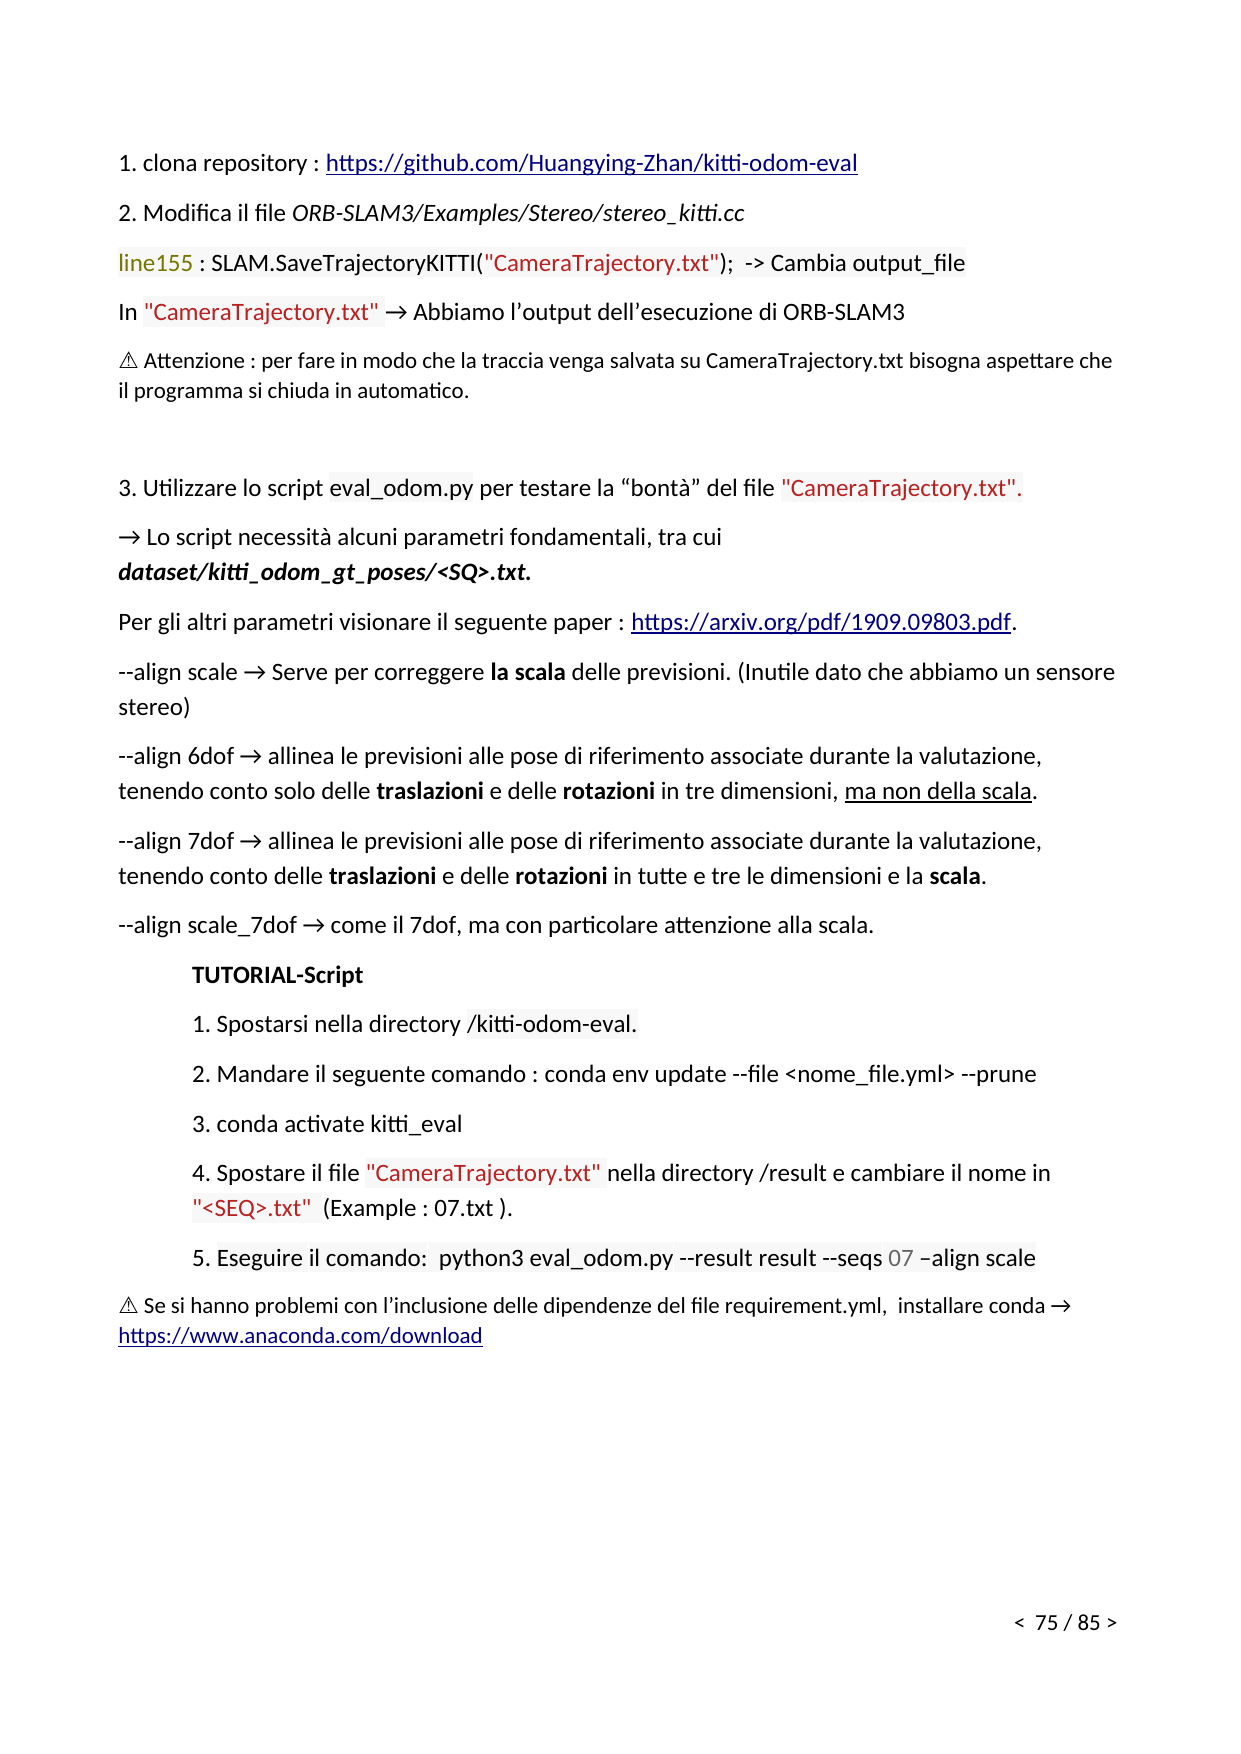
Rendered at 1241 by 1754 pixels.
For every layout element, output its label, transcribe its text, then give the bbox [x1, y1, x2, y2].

text line155 : SLAM.SaveTrajectoryKITTI("CameraTrajectory.txt"); -> Cambia output_file [118, 247, 1122, 277]
text ⚠ Se si hanno problemi con l’inclusione delle dipendenze del file requirement.yml, installare conda → https://www.anaconda.com/download [118, 1292, 1122, 1349]
text TUTORIAL-Script [118, 959, 1122, 989]
text ⚠ Attenzione : per fare in modo che la traccia venga salvata su CameraTrajectory.txt bisogna aspettare che il programma si chiuda in automatico. [118, 346, 1122, 404]
text 1. clona repository : https://github.com/Huangying-Zhan/kitti-odom-eval [118, 148, 1122, 178]
text In "CameraTrajectory.txt" → Abbiamo l’output dell’esecuzione di ORB-SLAM3 [118, 296, 1122, 327]
text 3. conda activate kitti_eval [118, 1108, 1122, 1138]
text --align scale_7dof → come il 7dof, ma con particolare attenzione alla scala. [118, 909, 1122, 940]
text --align 6dof → allinea le previsioni alle pose di riferimento associate durante la valutazione, tenendo conto solo delle traslazioni e delle rotazioni in tre dimensioni, ma non della scala. [118, 740, 1122, 806]
text --align scale → Serve per correggere la scala delle previsioni. (Inutile dato che abbiamo un sensore stereo) [118, 656, 1122, 721]
text 2. Mandare il seguente comando : conda env update --file <nome_file.yml> --prune [118, 1058, 1122, 1089]
text 5. Eseguire il comando: python3 eval_odom.py --result result --seqs 07 –align scale [118, 1242, 1122, 1272]
text Per gli altri parametri visionare il seguente paper : https://arxiv.org/pdf/1909.09803.pdf. [118, 606, 1122, 637]
text --align 7dof → allinea le previsioni alle pose di riferimento associate durante la valutazione, tenendo conto delle traslazioni e delle rotazioni in tutte e tre le dimensioni e la scala. [118, 825, 1122, 890]
text 4. Spostare il file "CameraTrajectory.txt" nella directory /result e cambiare il nome in "<SEQ>.txt" (Example : 07.txt ). [118, 1157, 1122, 1223]
text 2. Modifica il file ORB-SLAM3/Examples/Stereo/stereo_kitti.cc [118, 197, 1122, 228]
text 1. Spostarsi nella directory /kitti-odom-eval. [118, 1009, 1122, 1039]
text 3. Utilizzare lo script eval_odom.py per testare la “bontà” del file "CameraTrajectory.txt". [118, 472, 1122, 502]
text → Lo script necessità alcuni parametri fondamentali, tra cui dataset/kitti_odom_gt_poses/<SQ>.txt. [118, 522, 1122, 587]
